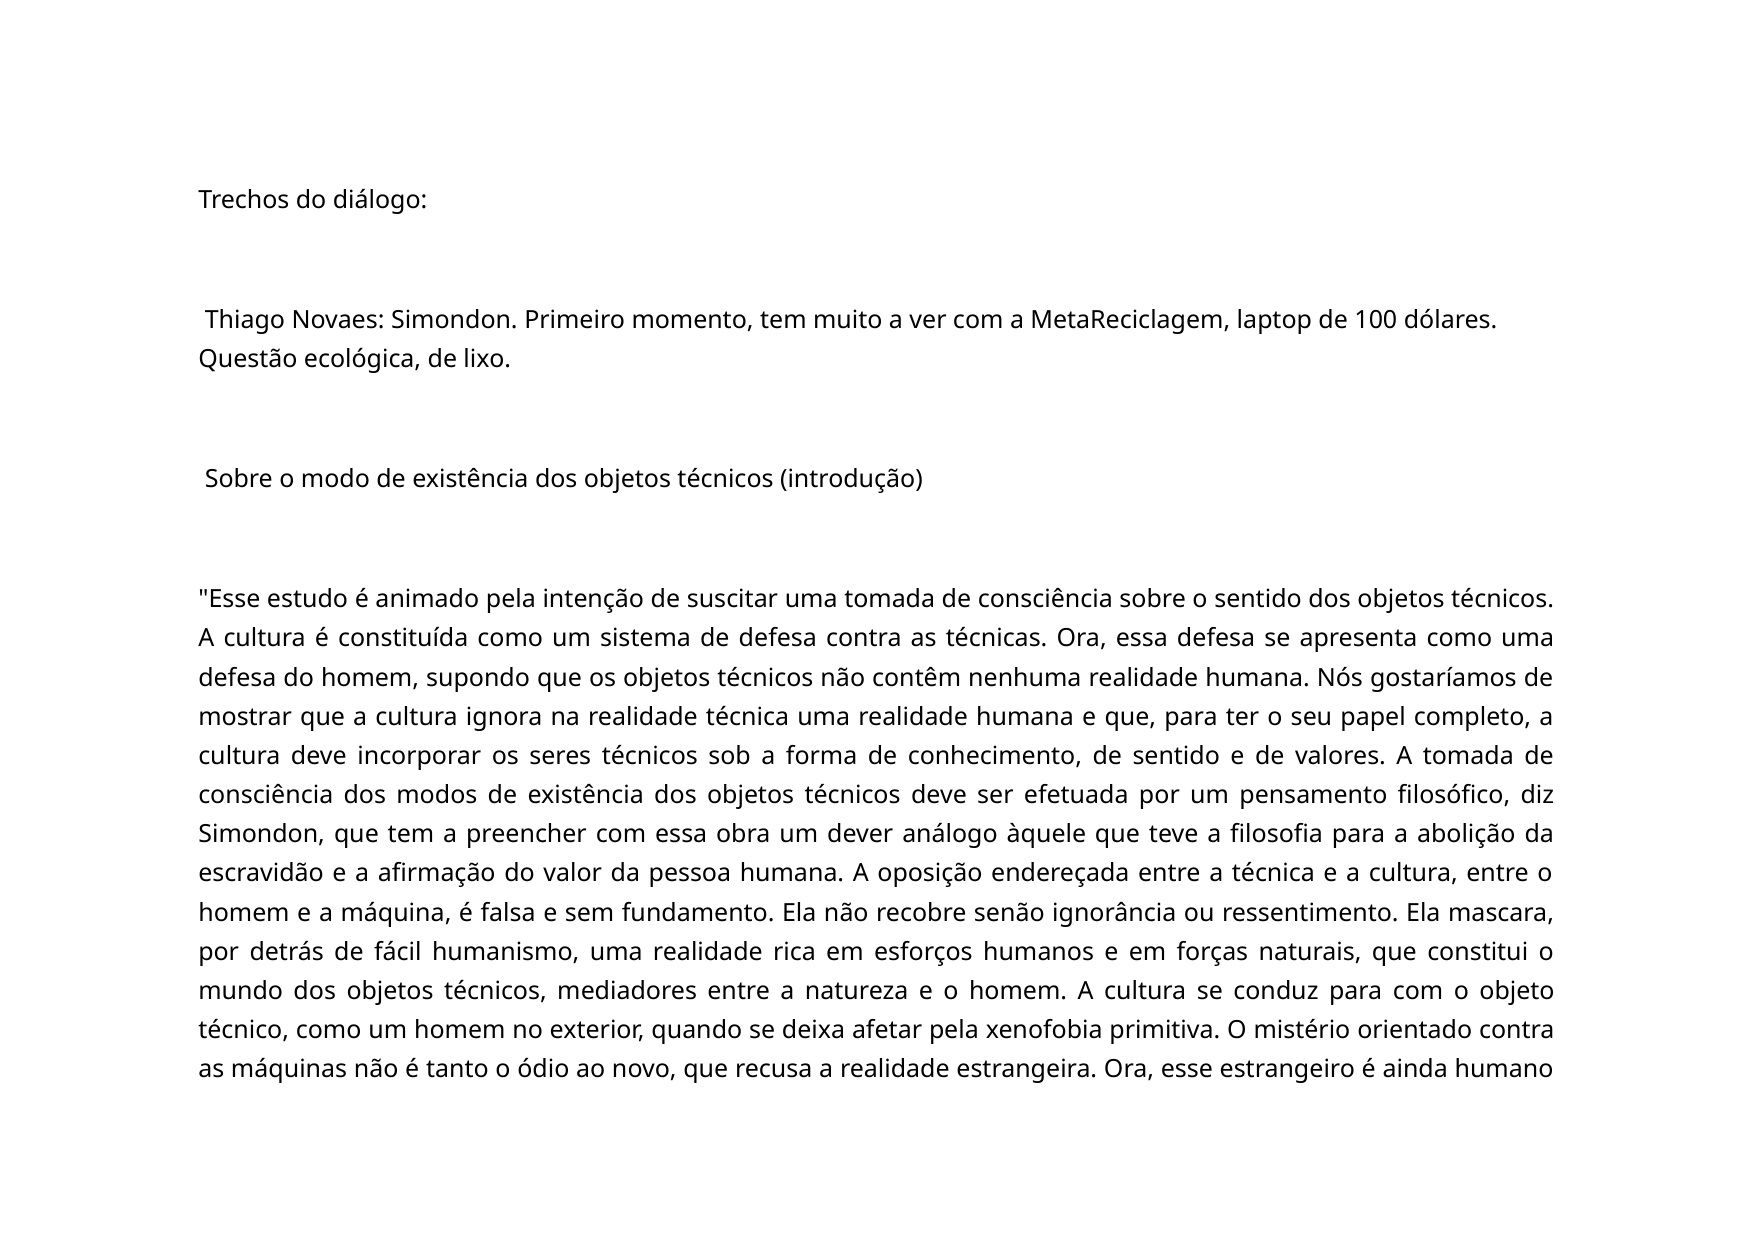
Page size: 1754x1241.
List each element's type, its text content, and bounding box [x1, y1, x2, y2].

text Trechos do diálogo: [198, 182, 1556, 216]
text Sobre o modo de existência dos objetos técnicos (introdução) [198, 461, 1556, 495]
text Thiago Novaes: Simondon. Primeiro momento, tem muito a ver com a MetaReciclagem, laptop de 100 dólares. Questão ecológica, de lixo. [198, 302, 1556, 375]
text "Esse estudo é animado pela intenção de suscitar uma tomada de consciência sobre o sentido dos objetos técnicos. A cultura é constituída como um sistema de defesa contra as técnicas. Ora, essa defesa se apresenta como uma defesa do homem, supondo que os objetos técnicos não contêm nenhuma realidade humana. Nós gostaríamos de mostrar que a cultura ignora na realidade técnica uma realidade humana e que, para ter o seu papel completo, a cultura deve incorporar os seres técnicos sob a forma de conhecimento, de sentido e de valores. A tomada de consciência dos modos de existência dos objetos técnicos deve ser efetuada por um pensamento filosófico, diz Simondon, que tem a preencher com essa obra um dever análogo àquele que teve a filosofia para a abolição da escravidão e a afirmação do valor da pessoa humana. A oposição endereçada entre a técnica e a cultura, entre o homem e a máquina, é falsa e sem fundamento. Ela não recobre senão ignorância ou ressentimento. Ela mascara, por detrás de fácil humanismo, uma realidade rica em esforços humanos e em forças naturais, que constitui o mundo dos objetos técnicos, mediadores entre a natureza e o homem. A cultura se conduz para com o objeto técnico, como um homem no exterior, quando se deixa afetar pela xenofobia primitiva. O mistério orientado contra as máquinas não é tanto o ódio ao novo, que recusa a realidade estrangeira. Ora, esse estrangeiro é ainda humano [198, 581, 1556, 1085]
